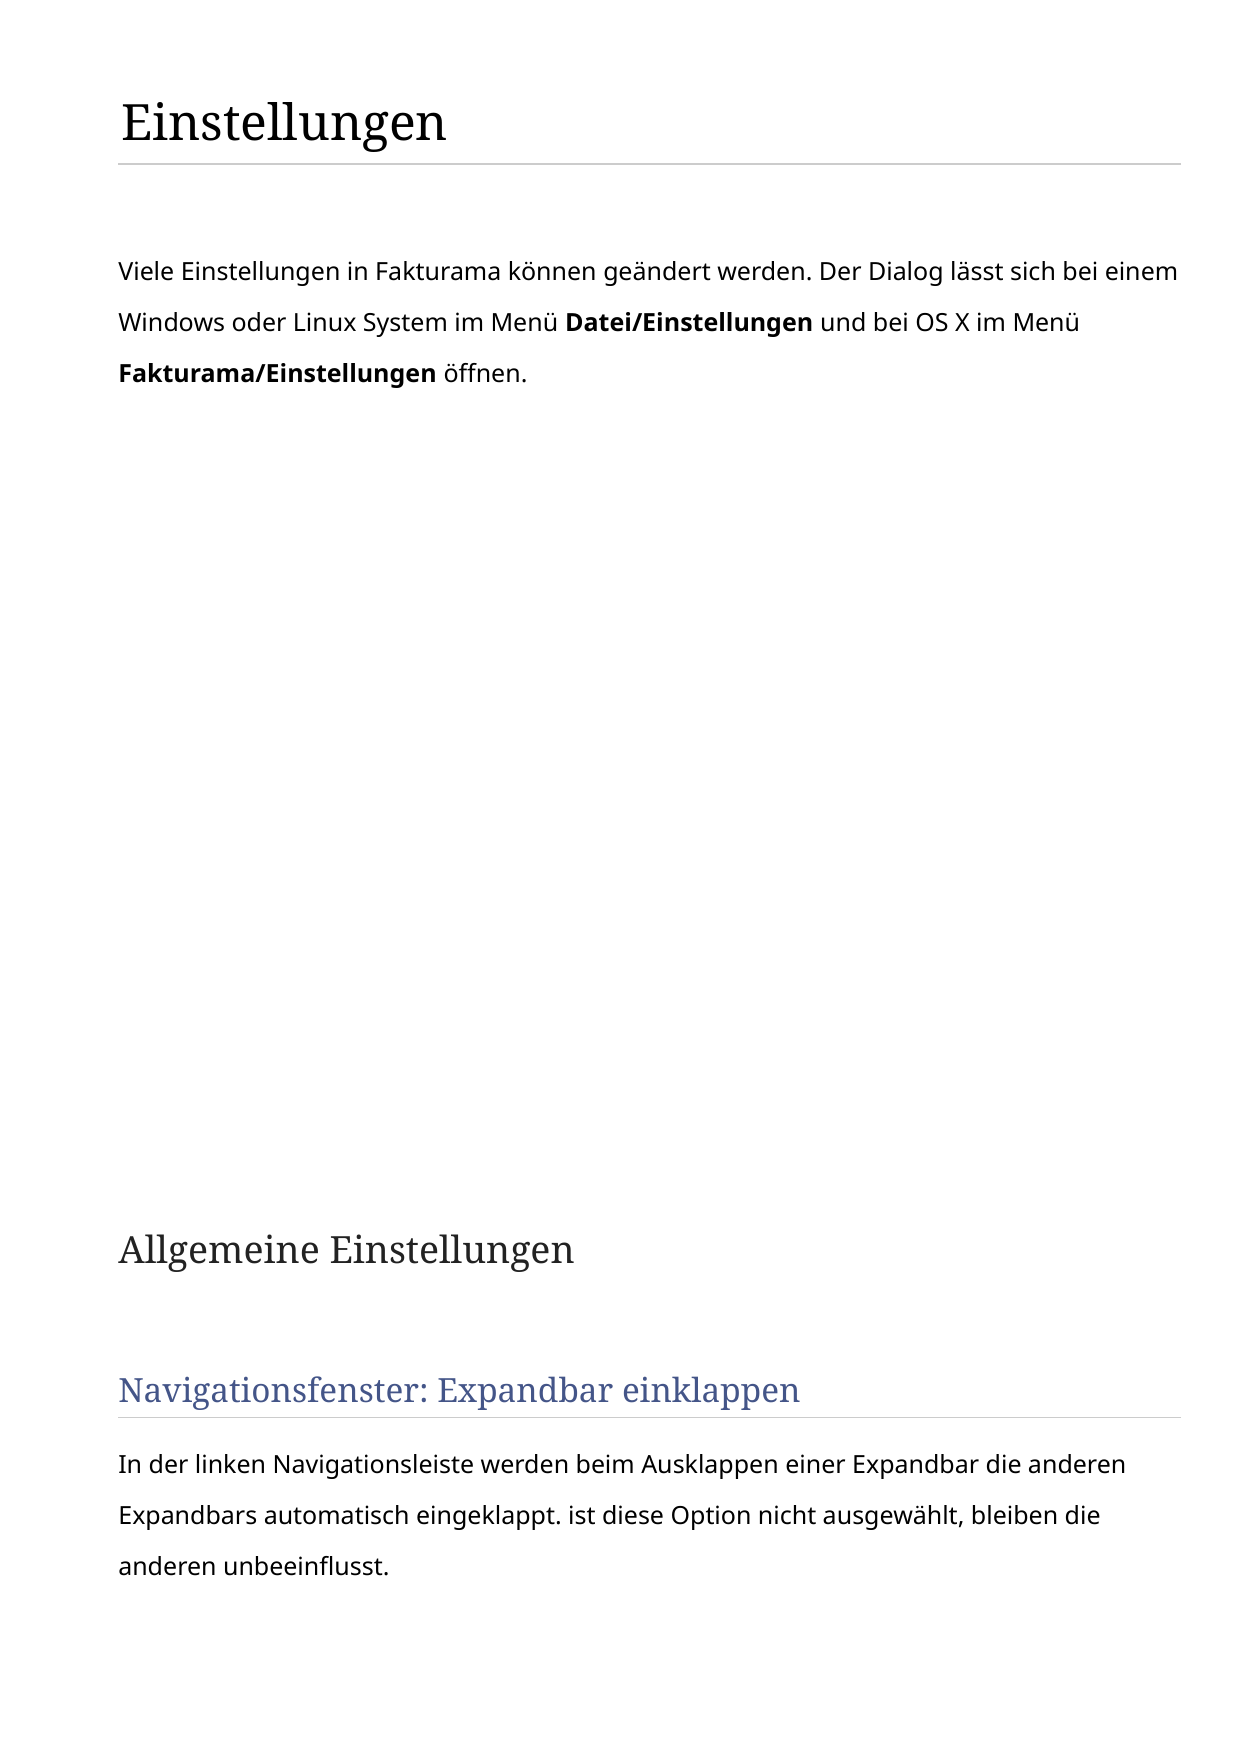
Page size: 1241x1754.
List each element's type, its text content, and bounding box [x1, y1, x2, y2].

subtitle Navigationsfenster: Expandbar einklappen [118, 1367, 1181, 1417]
text In der linken Navigationsleiste werden beim Ausklappen einer Expandbar die anderen Expandbars automatisch eingeklappt. ist diese Option nicht ausgewählt, bleiben die anderen unbeeinflusst. [118, 1446, 1181, 1582]
subtitle Einstellungen [118, 84, 1181, 163]
text Viele Einstellungen in Fakturama können geändert werden. Der Dialog lässt sich bei einem Windows oder Linux System im Menü Datei/Einstellungen und bei OS X im Menü Fakturama/Einstellungen öffnen. [118, 253, 1181, 389]
subtitle Allgemeine Einstellungen [118, 1224, 1181, 1275]
